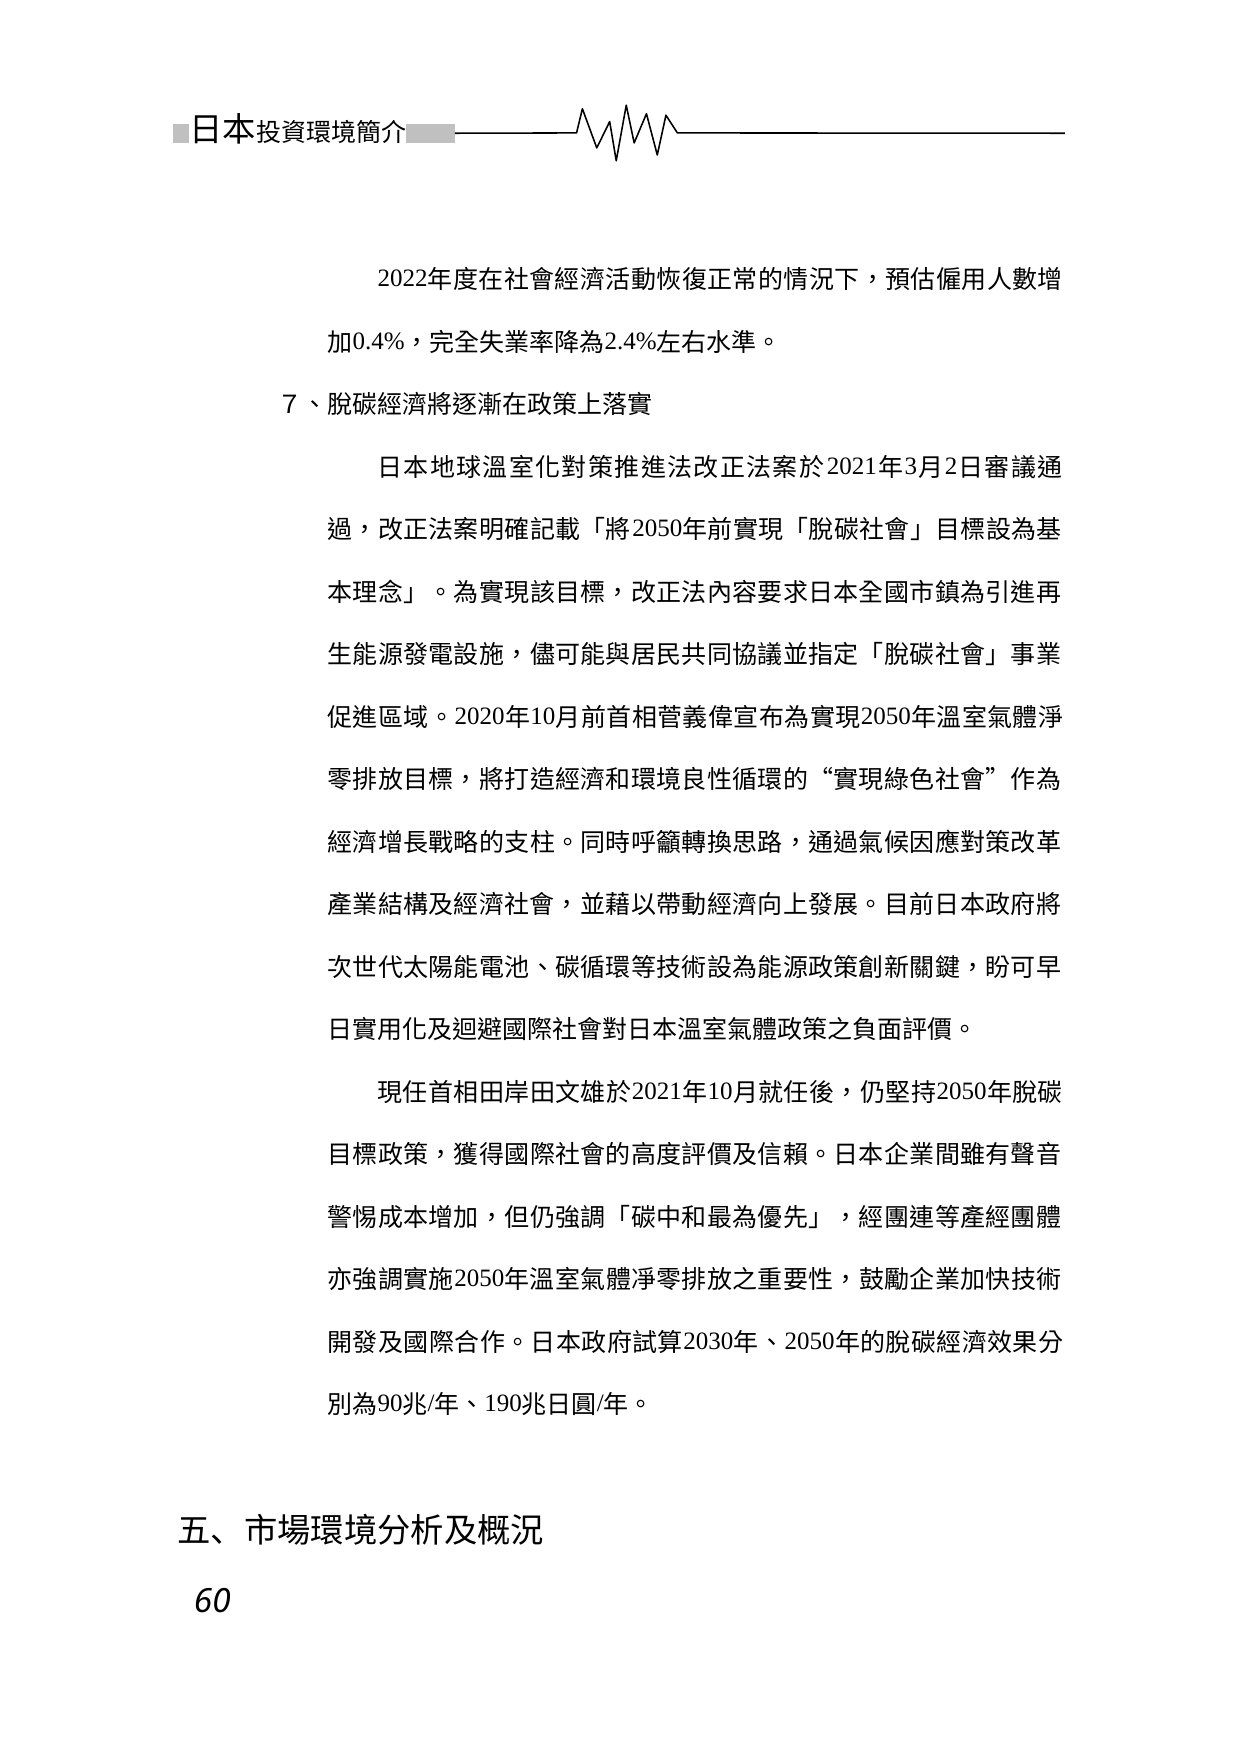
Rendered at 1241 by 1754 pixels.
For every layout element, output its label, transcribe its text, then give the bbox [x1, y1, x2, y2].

text 日本地球溫室化對策推進法改正法案於2021年3月2日審議通過，改正法案明確記載「將2050年前實現「脫碳社會」目標設為基本理念」。為實現該目標，改正法內容要求日本全國市鎮為引進再生能源發電設施，儘可能與居民共同協議並指定「脫碳社會」事業促進區域。2020年10月前首相菅義偉宣布為實現2050年溫室氣體淨零排放目標，將打造經濟和環境良性循環的“實現綠色社會”作為經濟增長戰略的支柱。同時呼籲轉換思路，通過氣候因應對策改革產業結構及經濟社會，並藉以帶動經濟向上發展。目前日本政府將次世代太陽能電池、碳循環等技術設為能源政策創新關鍵，盼可早日實用化及迴避國際社會對日本溫室氣體政策之負面評價。 [327, 424, 1063, 1049]
text 2022年度在社會經濟活動恢復正常的情況下，預估僱用人數增加0.4%，完全失業率降為2.4%左右水準。 [327, 236, 1063, 361]
text 現任首相田岸田文雄於2021年10月就任後，仍堅持2050年脫碳目標政策，獲得國際社會的高度評價及信賴。日本企業間雖有聲音警惕成本增加，但仍強調「碳中和最為優先」，經團連等產經團體亦強調實施2050年溫室氣體凈零排放之重要性，鼓勵企業加快技術開發及國際合作。日本政府試算2030年、2050年的脫碳經濟效果分別為90兆/年、190兆日圓/年。 [327, 1049, 1063, 1424]
text 五、市場環境分析及概況 [177, 1486, 1063, 1549]
text ７、脫碳經濟將逐漸在政策上落實 [277, 361, 1063, 424]
